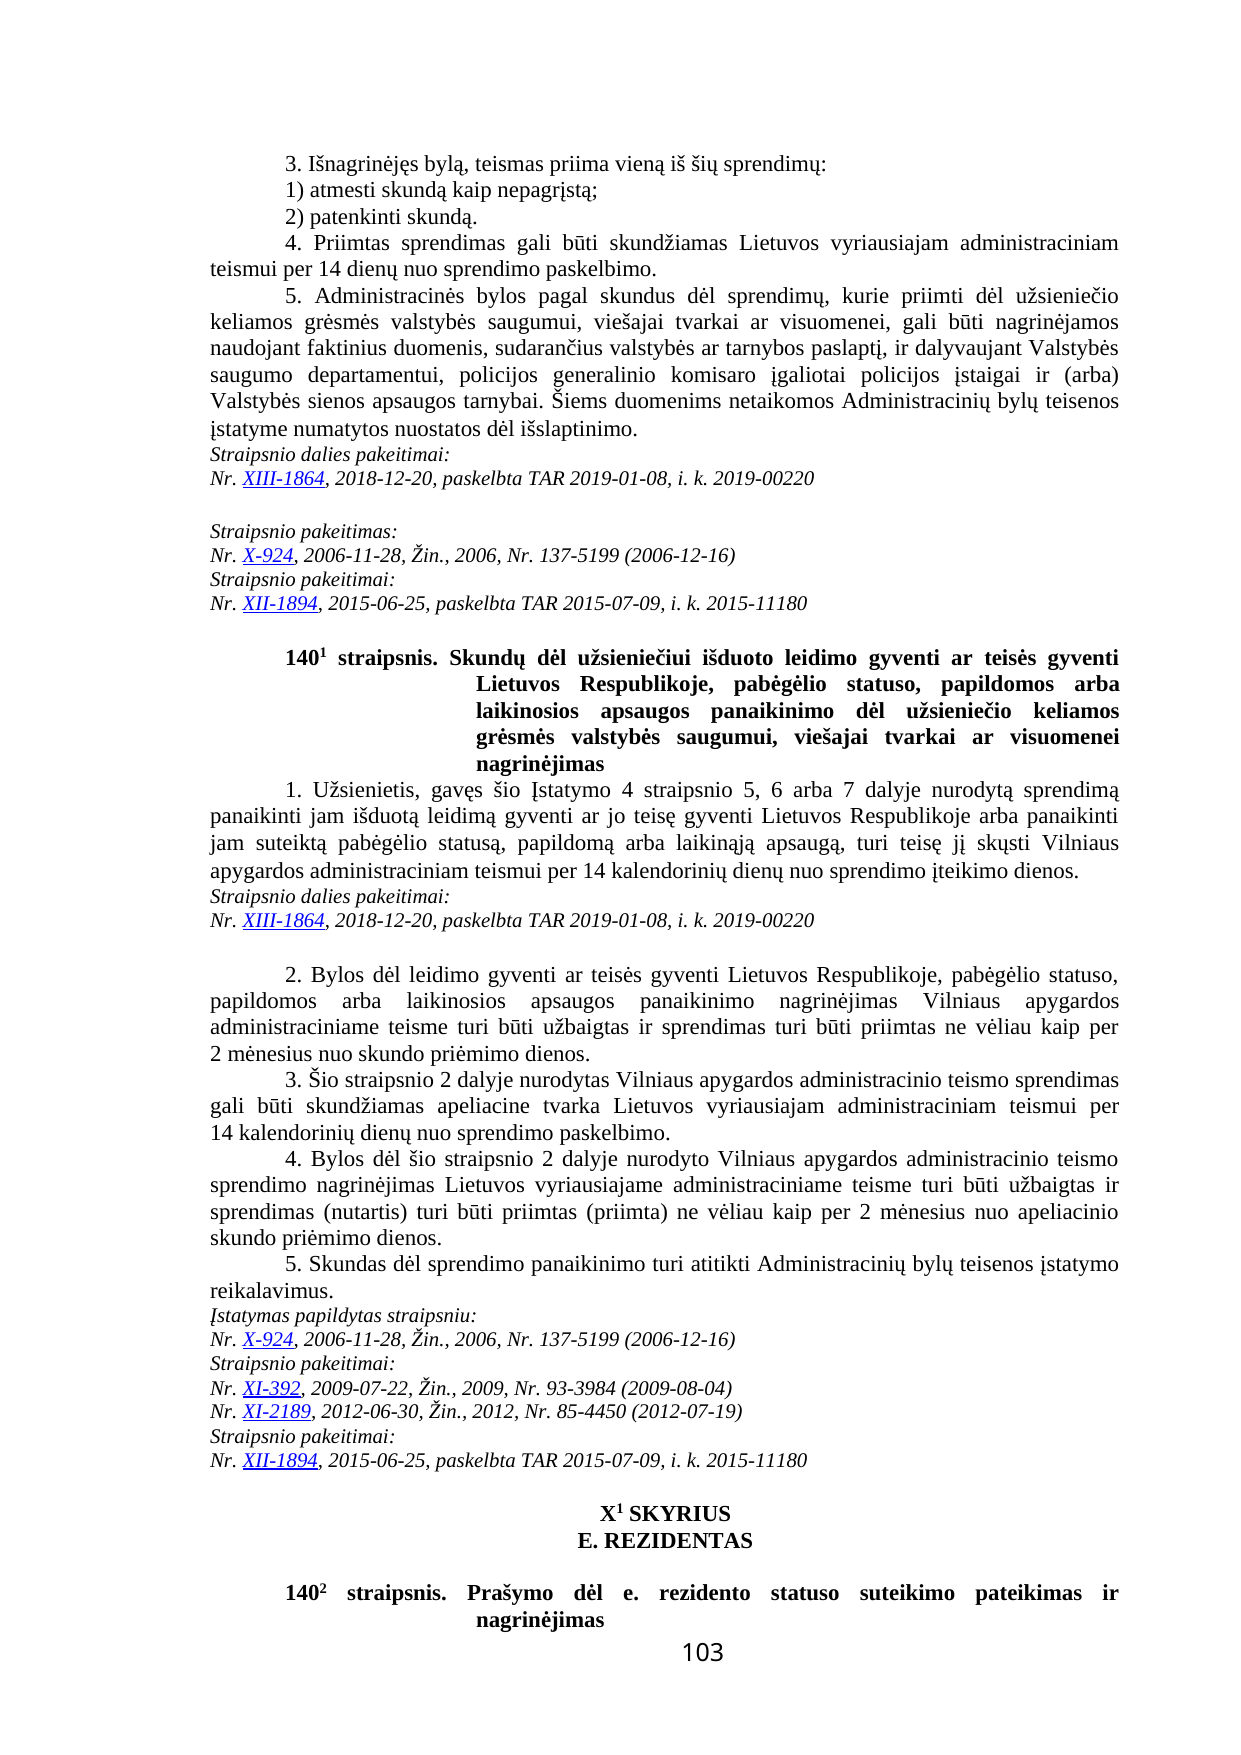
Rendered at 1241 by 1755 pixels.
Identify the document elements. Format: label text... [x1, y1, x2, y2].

text Nr. XI-392, 2009-07-22, Žin., 2009, Nr. 93-3984 (2009-08-04) [210, 1375, 1120, 1399]
text Straipsnio pakeitimai: [210, 1423, 1120, 1448]
text Straipsnio pakeitimai: [210, 567, 1120, 591]
text Nr. XIII-1864, 2018-12-20, paskelbta TAR 2019-01-08, i. k. 2019-00220 [210, 908, 1120, 932]
text Įstatymas papildytas straipsniu: [210, 1303, 1120, 1327]
text Nr. XII-1894, 2015-06-25, paskelbta TAR 2015-07-09, i. k. 2015-11180 [210, 591, 1120, 615]
text 3. Išnagrinėjęs bylą, teismas priima vieną iš šių sprendimų: [210, 150, 1120, 176]
text 4. Bylos dėl šio straipsnio 2 dalyje nurodyto Vilniaus apygardos administracinio teismo sprendimo nagrinėjimas Lietuvos vyriausiajame administraciniame teisme turi būti užbaigtas ir sprendimas (nutartis) turi būti priimtas (priimta) ne vėliau kaip per 2 mėnesius nuo apeliacinio skundo priėmimo dienos. [210, 1145, 1120, 1251]
text 3. Šio straipsnio 2 dalyje nurodytas Vilniaus apygardos administracinio teismo sprendimas gali būti skundžiamas apeliacine tvarka Lietuvos vyriausiajam administraciniam teismui per 14 kalendorinių dienų nuo sprendimo paskelbimo. [210, 1066, 1120, 1145]
text Nr. X-924, 2006-11-28, Žin., 2006, Nr. 137-5199 (2006-12-16) [210, 1327, 1120, 1351]
text 1402 straipsnis. Prašymo dėl e. rezidento statuso suteikimo pateikimas ir nagrinėjimas [285, 1579, 1120, 1632]
text E. REZIDENTAS [210, 1527, 1120, 1553]
text Nr. XIII-1864, 2018-12-20, paskelbta TAR 2019-01-08, i. k. 2019-00220 [210, 466, 1120, 490]
text Straipsnio pakeitimas: [210, 519, 1120, 543]
text 1401 straipsnis. Skundų dėl užsieniečiui išduoto leidimo gyventi ar teisės gyventi Lietuvos Respublikoje, pabėgėlio statuso, papildomos arba laikinosios apsaugos panaikinimo dėl užsieniečio keliamos grėsmės valstybės saugumui, viešajai tvarkai ar visuomenei nagrinėjimas [285, 644, 1120, 776]
text 2. Bylos dėl leidimo gyventi ar teisės gyventi Lietuvos Respublikoje, pabėgėlio statuso, papildomos arba laikinosios apsaugos panaikinimo nagrinėjimas Vilniaus apygardos administraciniame teisme turi būti užbaigtas ir sprendimas turi būti priimtas ne vėliau kaip per 2 mėnesius nuo skundo priėmimo dienos. [210, 961, 1120, 1066]
text Nr. XII-1894, 2015-06-25, paskelbta TAR 2015-07-09, i. k. 2015-11180 [210, 1448, 1120, 1472]
text 5. Administracinės bylos pagal skundus dėl sprendimų, kurie priimti dėl užsieniečio keliamos grėsmės valstybės saugumui, viešajai tvarkai ar visuomenei, gali būti nagrinėjamos naudojant faktinius duomenis, sudarančius valstybės ar tarnybos paslaptį, ir dalyvaujant Valstybės saugumo departamentui, policijos generalinio komisaro įgaliotai policijos įstaigai ir (arba) Valstybės sienos apsaugos tarnybai. Šiems duomenims netaikomos Administracinių bylų teisenos įstatyme numatytos nuostatos dėl išslaptinimo. [210, 282, 1120, 442]
text Nr. XI-2189, 2012-06-30, Žin., 2012, Nr. 85-4450 (2012-07-19) [210, 1399, 1120, 1423]
text Straipsnio dalies pakeitimai: [210, 884, 1120, 908]
text 5. Skundas dėl sprendimo panaikinimo turi atitikti Administracinių bylų teisenos įstatymo reikalavimus. [210, 1251, 1120, 1303]
text X1 SKYRIUS [210, 1500, 1120, 1527]
text 1. Užsienietis, gavęs šio Įstatymo 4 straipsnio 5, 6 arba 7 dalyje nurodytą sprendimą panaikinti jam išduotą leidimą gyventi ar jo teisę gyventi Lietuvos Respublikoje arba panaikinti jam suteiktą pabėgėlio statusą, papildomą arba laikinąją apsaugą, turi teisę jį skųsti Vilniaus apygardos administraciniam teismui per 14 kalendorinių dienų nuo sprendimo įteikimo dienos. [210, 776, 1120, 884]
text 4. Priimtas sprendimas gali būti skundžiamas Lietuvos vyriausiajam administraciniam teismui per 14 dienų nuo sprendimo paskelbimo. [210, 229, 1120, 282]
text 1) atmesti skundą kaip nepagrįstą; [210, 176, 1120, 203]
text Straipsnio dalies pakeitimai: [210, 442, 1120, 466]
text Nr. X-924, 2006-11-28, Žin., 2006, Nr. 137-5199 (2006-12-16) [210, 543, 1120, 567]
text Straipsnio pakeitimai: [210, 1351, 1120, 1375]
text 2) patenkinti skundą. [210, 203, 1120, 229]
